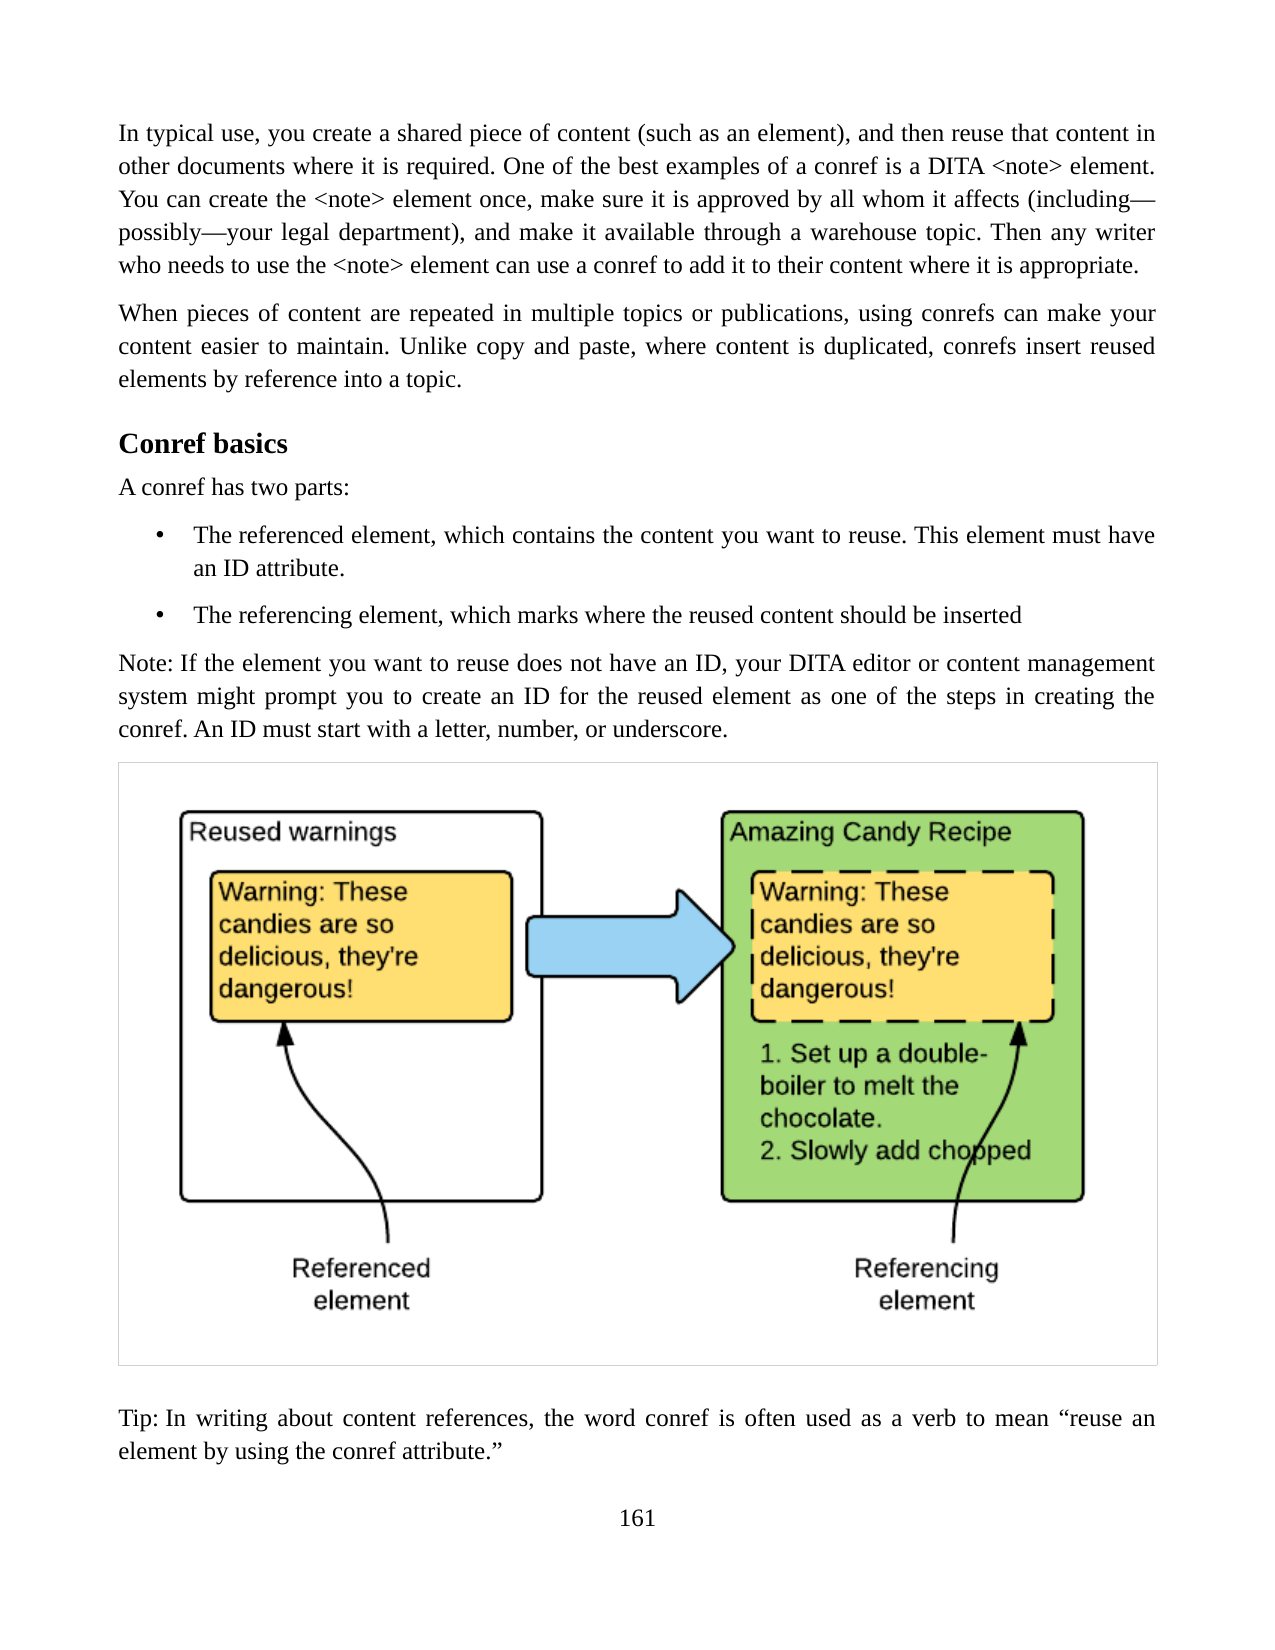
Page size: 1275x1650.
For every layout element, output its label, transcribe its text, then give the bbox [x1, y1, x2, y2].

text When pieces of content are repeated in multiple topics or publications, using conrefs can make your content easier to maintain. Unlike copy and paste, where content is duplicated, conrefs insert reused elements by reference into a topic. [118, 298, 1157, 393]
text A conref has two parts: [118, 472, 1157, 501]
text Tip: In writing about content references, the word conref is often used as a verb to mean “reuse an element by using the conref attribute.” [118, 1403, 1157, 1465]
picture [121, 764, 1154, 1363]
text In typical use, you create a shared piece of content (such as an element), and then reuse that content in other documents where it is required. One of the best examples of a conref is a DITA <note> element. You can create the <note> element once, make sure it is approved by all whom it affects (including—possibly—your legal department), and make it available through a warehouse topic. Then any writer who needs to use the <note> element can use a conref to add it to their content where it is appropriate. [118, 118, 1157, 279]
list The referencing element, which marks where the reused content should be inserted [156, 601, 1157, 629]
text Note: If the element you want to reuse does not have an ID, your DITA editor or content management system might prompt you to create an ID for the reused element as one of the steps in creating the conref. An ID must start with a letter, number, or underscore. [118, 648, 1157, 743]
list The referenced element, which contains the content you want to reuse. This element must have an ID attribute. [156, 520, 1157, 582]
subtitle Conref basics [118, 426, 1157, 460]
